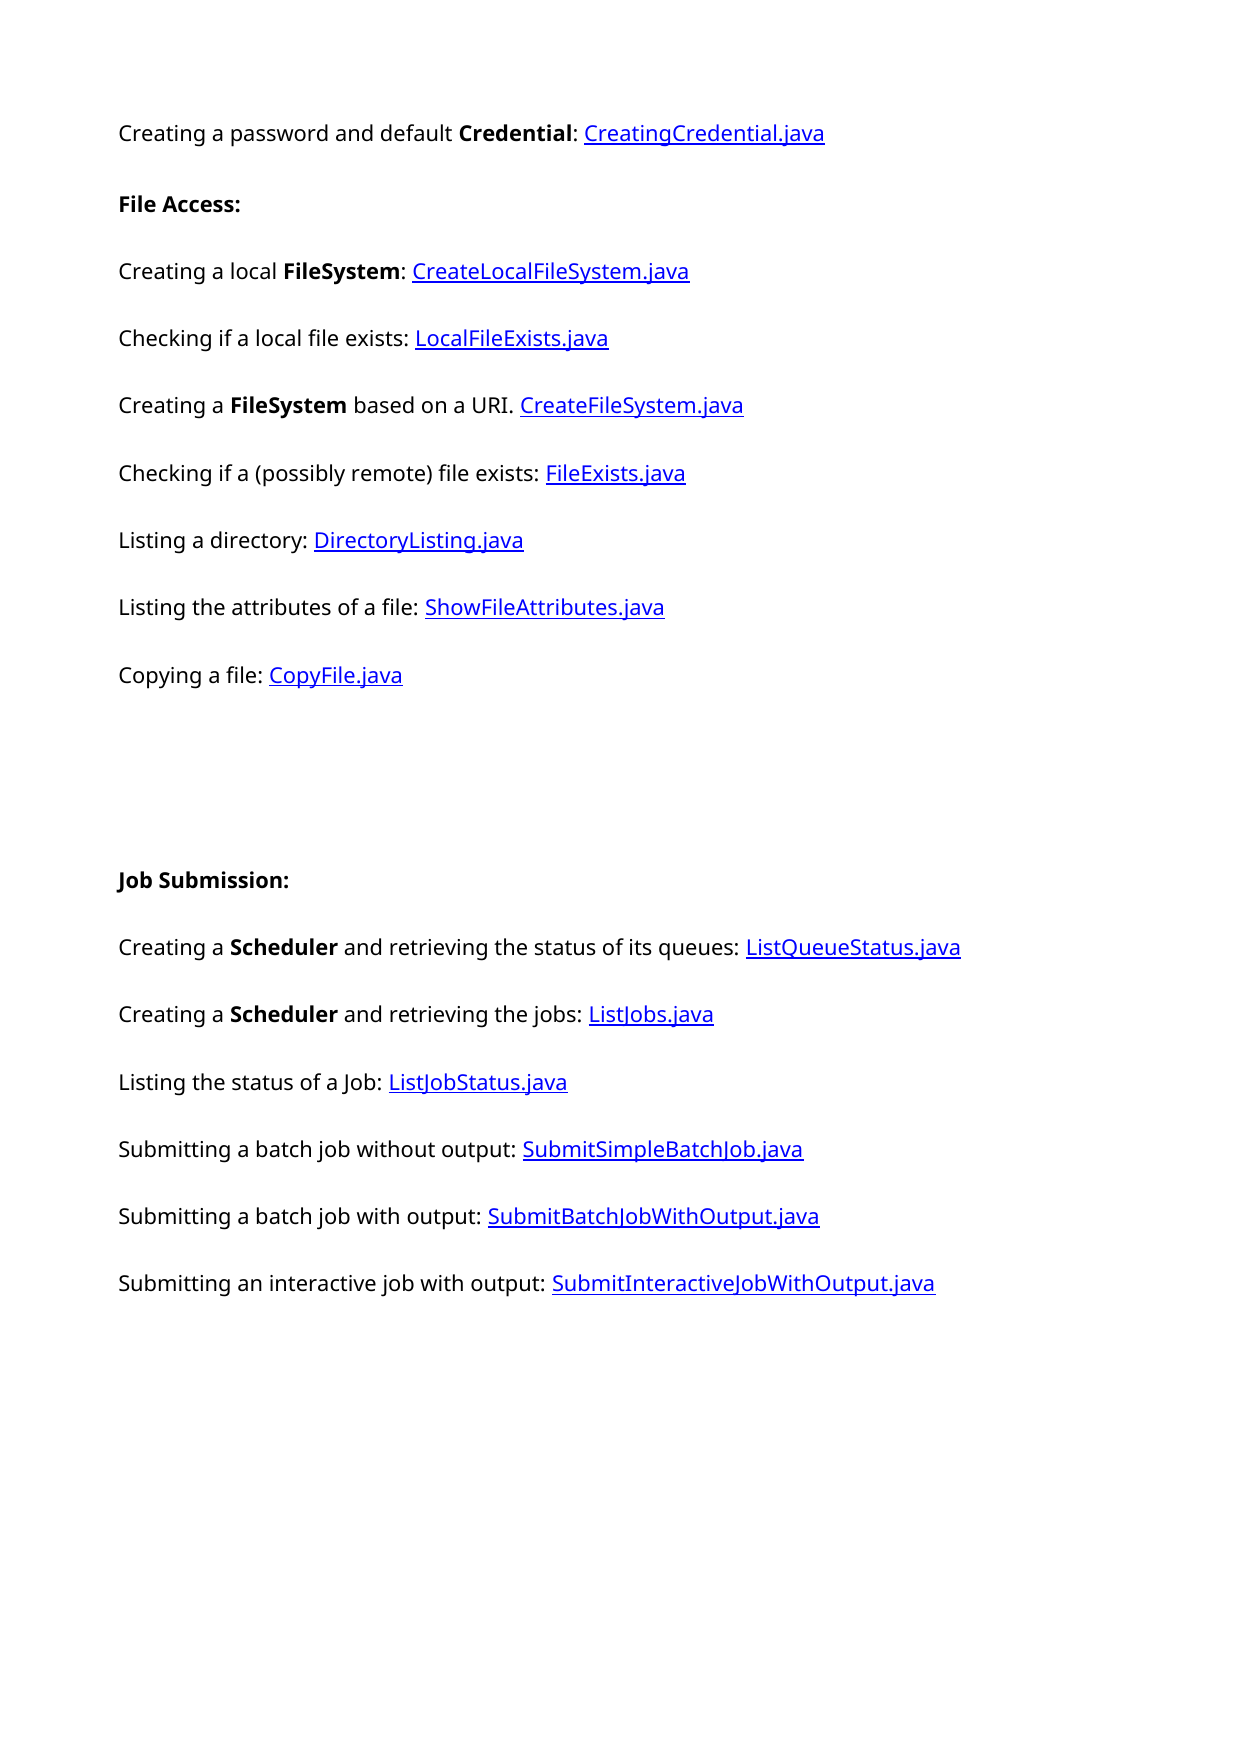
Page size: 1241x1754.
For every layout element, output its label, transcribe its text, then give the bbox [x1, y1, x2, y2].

text Creating a Scheduler and retrieving the status of its queues: ListQueueStatus.java [118, 932, 1122, 962]
text Job Submission: [118, 864, 1122, 894]
text Creating a local FileSystem: CreateLocalFileSystem.java [118, 256, 1122, 286]
text Listing the attributes of a file: ShowFileAttributes.java [118, 592, 1122, 622]
text Checking if a local file exists: LocalFileExists.java [118, 323, 1122, 353]
text Creating a FileSystem based on a URI. CreateFileSystem.java [118, 390, 1122, 420]
text Submitting a batch job without output: SubmitSimpleBatchJob.java [118, 1134, 1122, 1163]
text Creating a password and default Credential: CreatingCredential.java [118, 118, 1122, 148]
text Listing the status of a Job: ListJobStatus.java [118, 1066, 1122, 1096]
text Creating a Scheduler and retrieving the jobs: ListJobs.java [118, 999, 1122, 1029]
text Checking if a (possibly remote) file exists: FileExists.java [118, 458, 1122, 487]
text Copying a file: CopyFile.java [118, 659, 1122, 689]
text Submitting a batch job with output: SubmitBatchJobWithOutput.java [118, 1201, 1122, 1231]
text File Access: [118, 188, 1122, 218]
text Listing a directory: DirectoryListing.java [118, 525, 1122, 555]
text Submitting an interactive job with output: SubmitInteractiveJobWithOutput.java [118, 1268, 1122, 1298]
